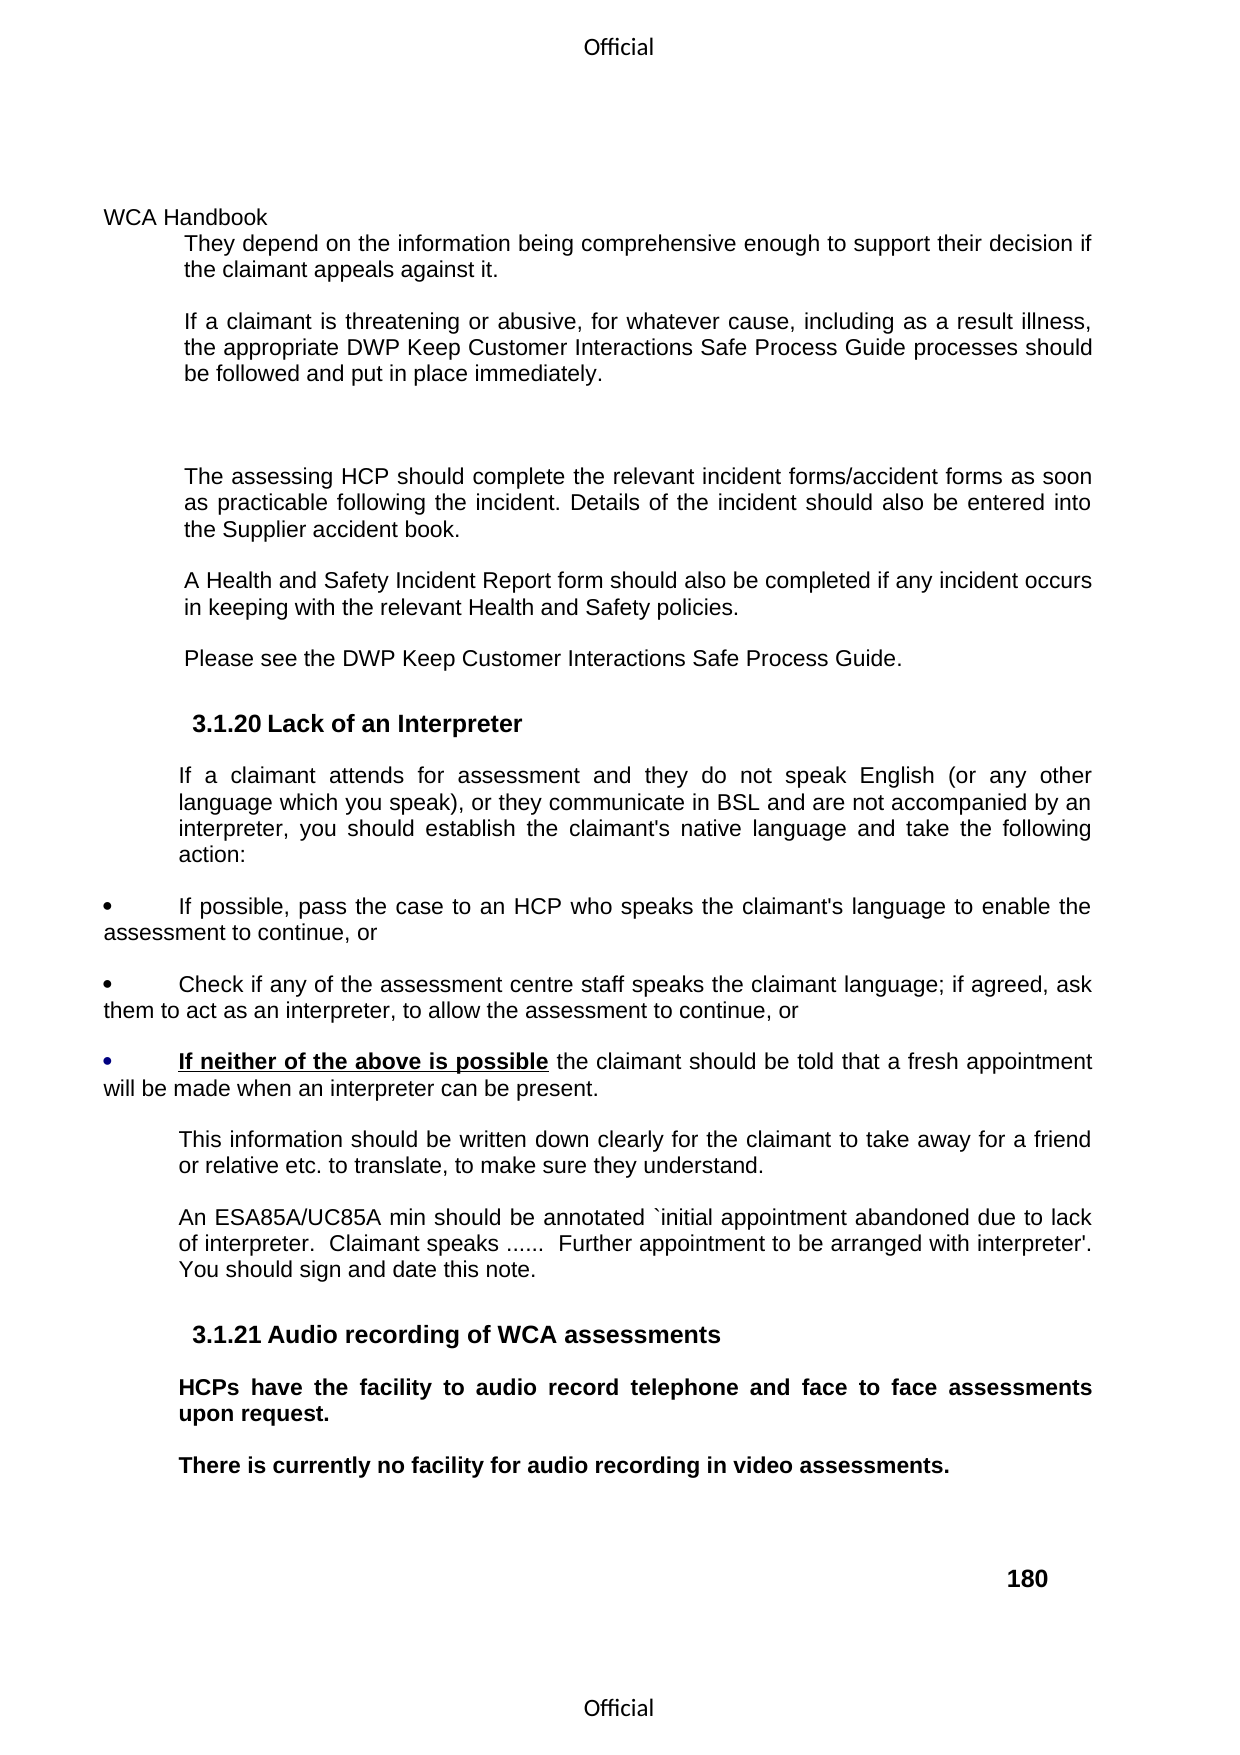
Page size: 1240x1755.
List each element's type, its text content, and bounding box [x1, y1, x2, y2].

text They depend on the information being comprehensive enough to support their decision if the claimant appeals against it. [184, 230, 1093, 283]
text If a claimant is threatening or abusive, for whatever cause, including as a result illness, the appropriate DWP Keep Customer Interactions Safe Process Guide processes should be followed and put in place immediately. [184, 308, 1093, 387]
text The assessing HCP should complete the relevant incident forms/accident forms as soon as practicable following the incident. Details of the incident should also be entered into the Supplier accident book. [184, 463, 1093, 542]
text Please see the DWP Keep Customer Interactions Safe Process Guide. [184, 645, 1093, 671]
text A Health and Safety Incident Report form should also be completed if any incident occurs in keeping with the relevant Health and Safety policies. [184, 567, 1093, 620]
text HCPs have the facility to audio record telephone and face to face assessments upon request. [178, 1374, 1093, 1427]
text This information should be written down clearly for the claimant to take away for a friend or relative etc. to translate, to make sure they understand. [178, 1126, 1093, 1179]
list If possible, pass the case to an HCP who speaks the claimant's language to enable the assessment to continue, or [103, 893, 1093, 946]
subtitle Lack of an Interpreter [192, 709, 1211, 737]
list If neither of the above is possible the claimant should be told that a fresh appointment will be made when an interpreter can be present. [103, 1048, 1093, 1101]
text If a claimant attends for assessment and they do not speak English (or any other language which you speak), or they communicate in BSL and are not accompanied by an interpreter, you should establish the claimant's native language and take the following action: [178, 762, 1093, 868]
list Check if any of the assessment centre staff speaks the claimant language; if agreed, ask them to act as an interpreter, to allow the assessment to continue, or [103, 971, 1093, 1023]
text There is currently no facility for audio recording in video assessments. [178, 1452, 1093, 1478]
text An ESA85A/UC85A min should be annotated `initial appointment abandoned due to lack of interpreter. Claimant speaks ...... Further appointment to be arranged with interpreter'. You should sign and date this note. [178, 1204, 1093, 1283]
subtitle Audio recording of WCA assessments [192, 1320, 1211, 1349]
